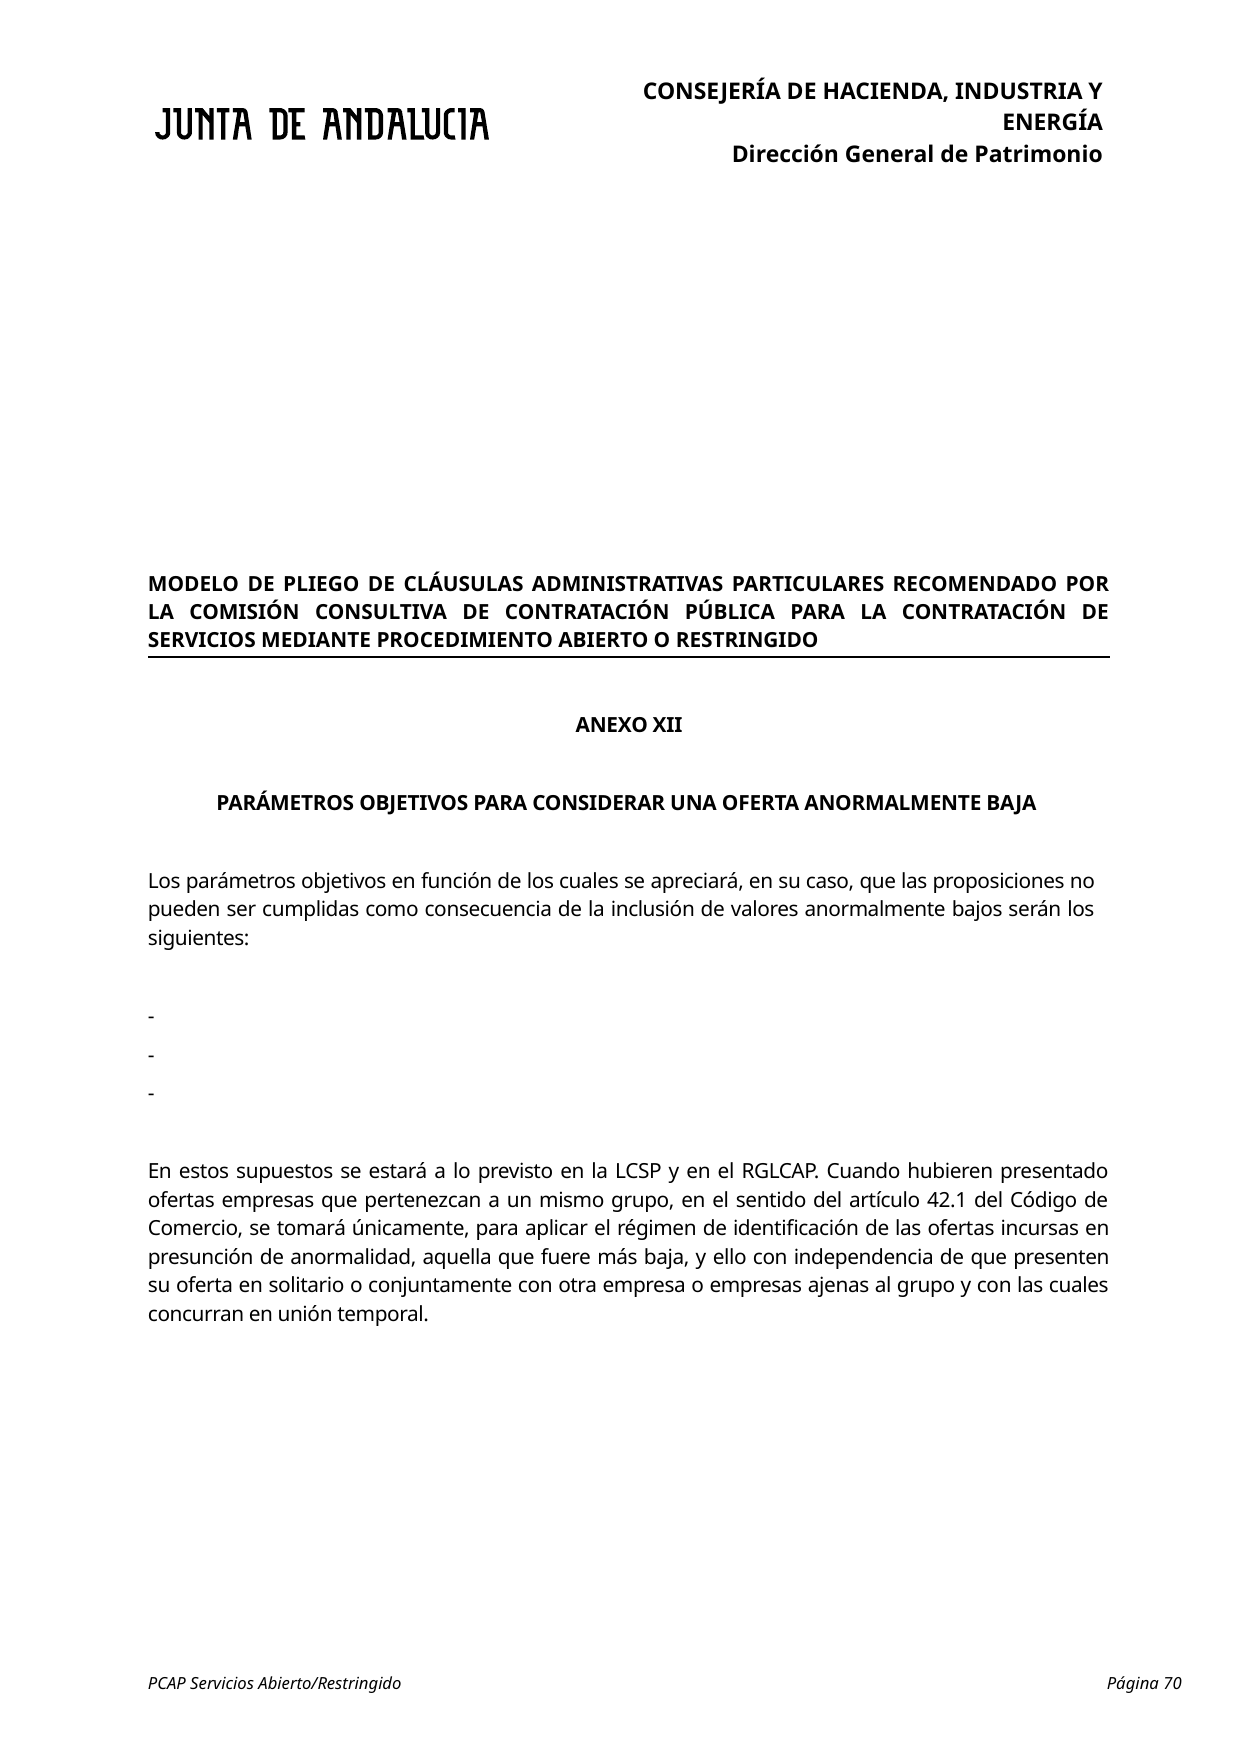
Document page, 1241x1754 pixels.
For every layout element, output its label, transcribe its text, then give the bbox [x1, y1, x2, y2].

text MODELO DE PLIEGO DE CLÁUSULAS ADMINISTRATIVAS PARTICULARES RECOMENDADO POR LA COMISIÓN CONSULTIVA DE CONTRATACIÓN PÚBLICA PARA LA CONTRATACIÓN DE SERVICIOS MEDIANTE PROCEDIMIENTO ABIERTO O RESTRINGIDO [148, 569, 1110, 656]
text En estos supuestos se estará a lo previsto en la LCSP y en el RGLCAP. Cuando hubieren presentado ofertas empresas que pertenezcan a un mismo grupo, en el sentido del artículo 42.1 del Código de Comercio, se tomará únicamente, para aplicar el régimen de identificación de las ofertas incursas en presunción de anormalidad, aquella que fuere más baja, y ello con independencia de que presenten su oferta en solitario o conjuntamente con otra empresa o empresas ajenas al grupo y con las cuales concurran en unión temporal. [148, 1157, 1110, 1327]
text PARÁMETROS OBJETIVOS PARA CONSIDERAR UNA OFERTA ANORMALMENTE BAJA [148, 788, 1110, 816]
text - [148, 1040, 1095, 1068]
text ANEXO XII [148, 710, 1110, 738]
text - [148, 1001, 1095, 1029]
text Los parámetros objetivos en función de los cuales se apreciará, en su caso, que las proposiciones no pueden ser cumplidas como consecuencia de la inclusión de valores anormalmente bajos serán los siguientes: [148, 866, 1095, 951]
text - [148, 1078, 1095, 1107]
